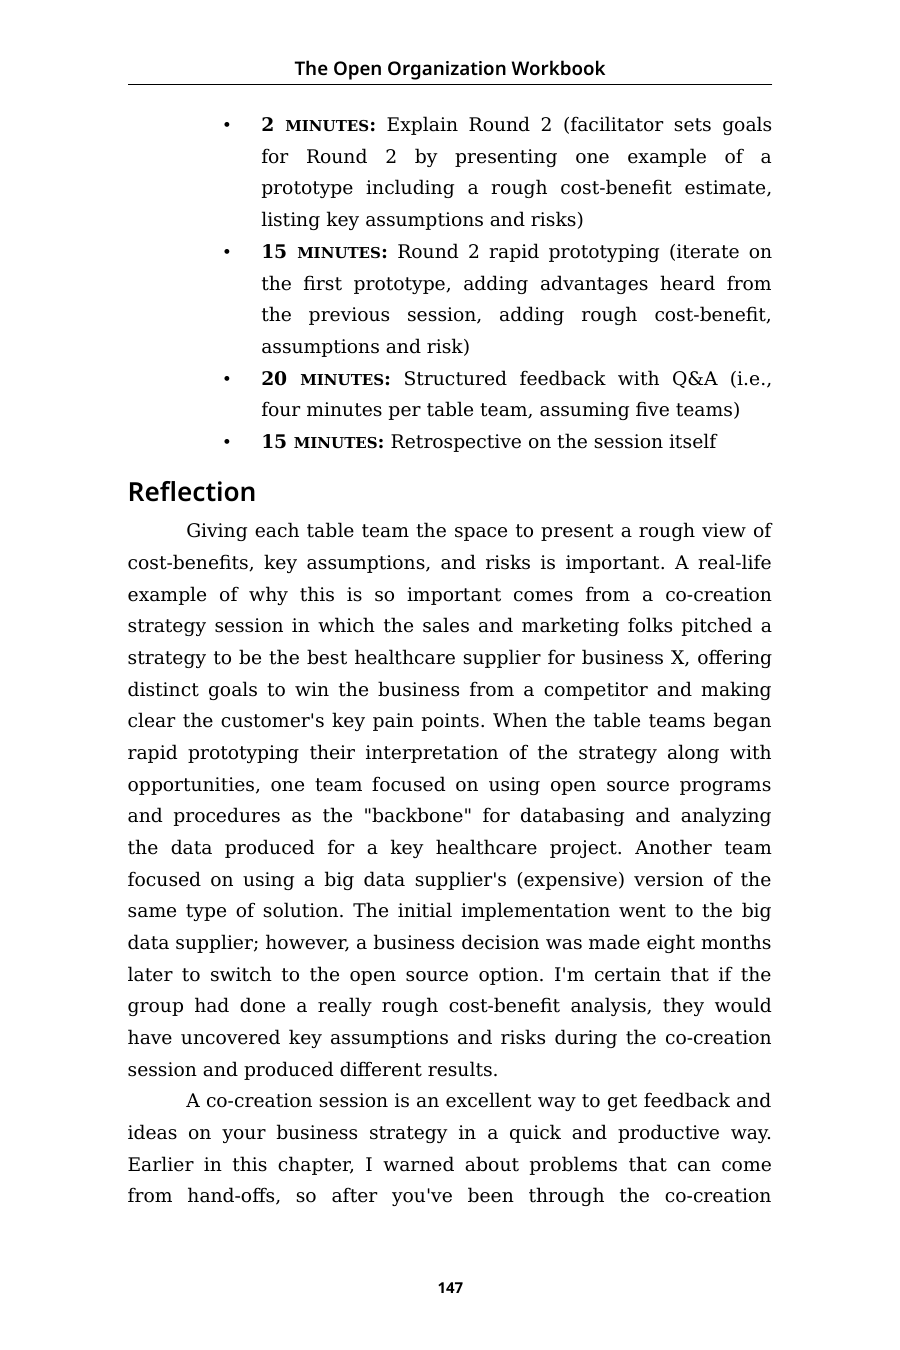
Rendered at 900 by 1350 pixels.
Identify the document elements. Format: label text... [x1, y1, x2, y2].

list 20 minutes: Structured feedback with Q&A (i.e., four minutes per table team, assuming five teams) [223, 368, 772, 421]
list 15 minutes: Round 2 rapid prototyping (iterate on the first prototype, adding advantages heard from the previous session, adding rough cost-benefit, assumptions and risk) [223, 241, 772, 358]
subtitle Reflection [127, 478, 772, 508]
text A co-creation session is an excellent way to get feedback and ideas on your business strategy in a quick and productive way. Earlier in this chapter, I warned about problems that can come from hand-offs, so after you've been through the co-creation [127, 1091, 772, 1207]
list 2 minutes: Explain Round 2 (facilitator sets goals for Round 2 by presenting one example of a prototype including a rough cost-benefit estimate, listing key assumptions and risks) [223, 114, 772, 231]
text Giving each table team the space to present a rough view of cost-benefits, key assumptions, and risks is important. A real-life example of why this is so important comes from a co-creation strategy session in which the sales and marketing folks pitched a strategy to be the best healthcare supplier for business X, offering distinct goals to win the business from a competitor and making clear the customer's key pain points. When the table teams began rapid prototyping their interpretation of the strategy along with opportunities, one team focused on using open source programs and procedures as the "backbone" for databasing and analyzing the data produced for a key healthcare project. Another team focused on using a big data supplier's (expensive) version of the same type of solution. The initial implementation went to the big data supplier; however, a business decision was made eight months later to switch to the open source option. I'm certain that if the group had done a really rough cost-benefit analysis, they would have uncovered key assumptions and risks during the co-creation session and produced different results. [127, 521, 772, 1081]
list 15 minutes: Retrospective on the session itself [223, 431, 772, 453]
